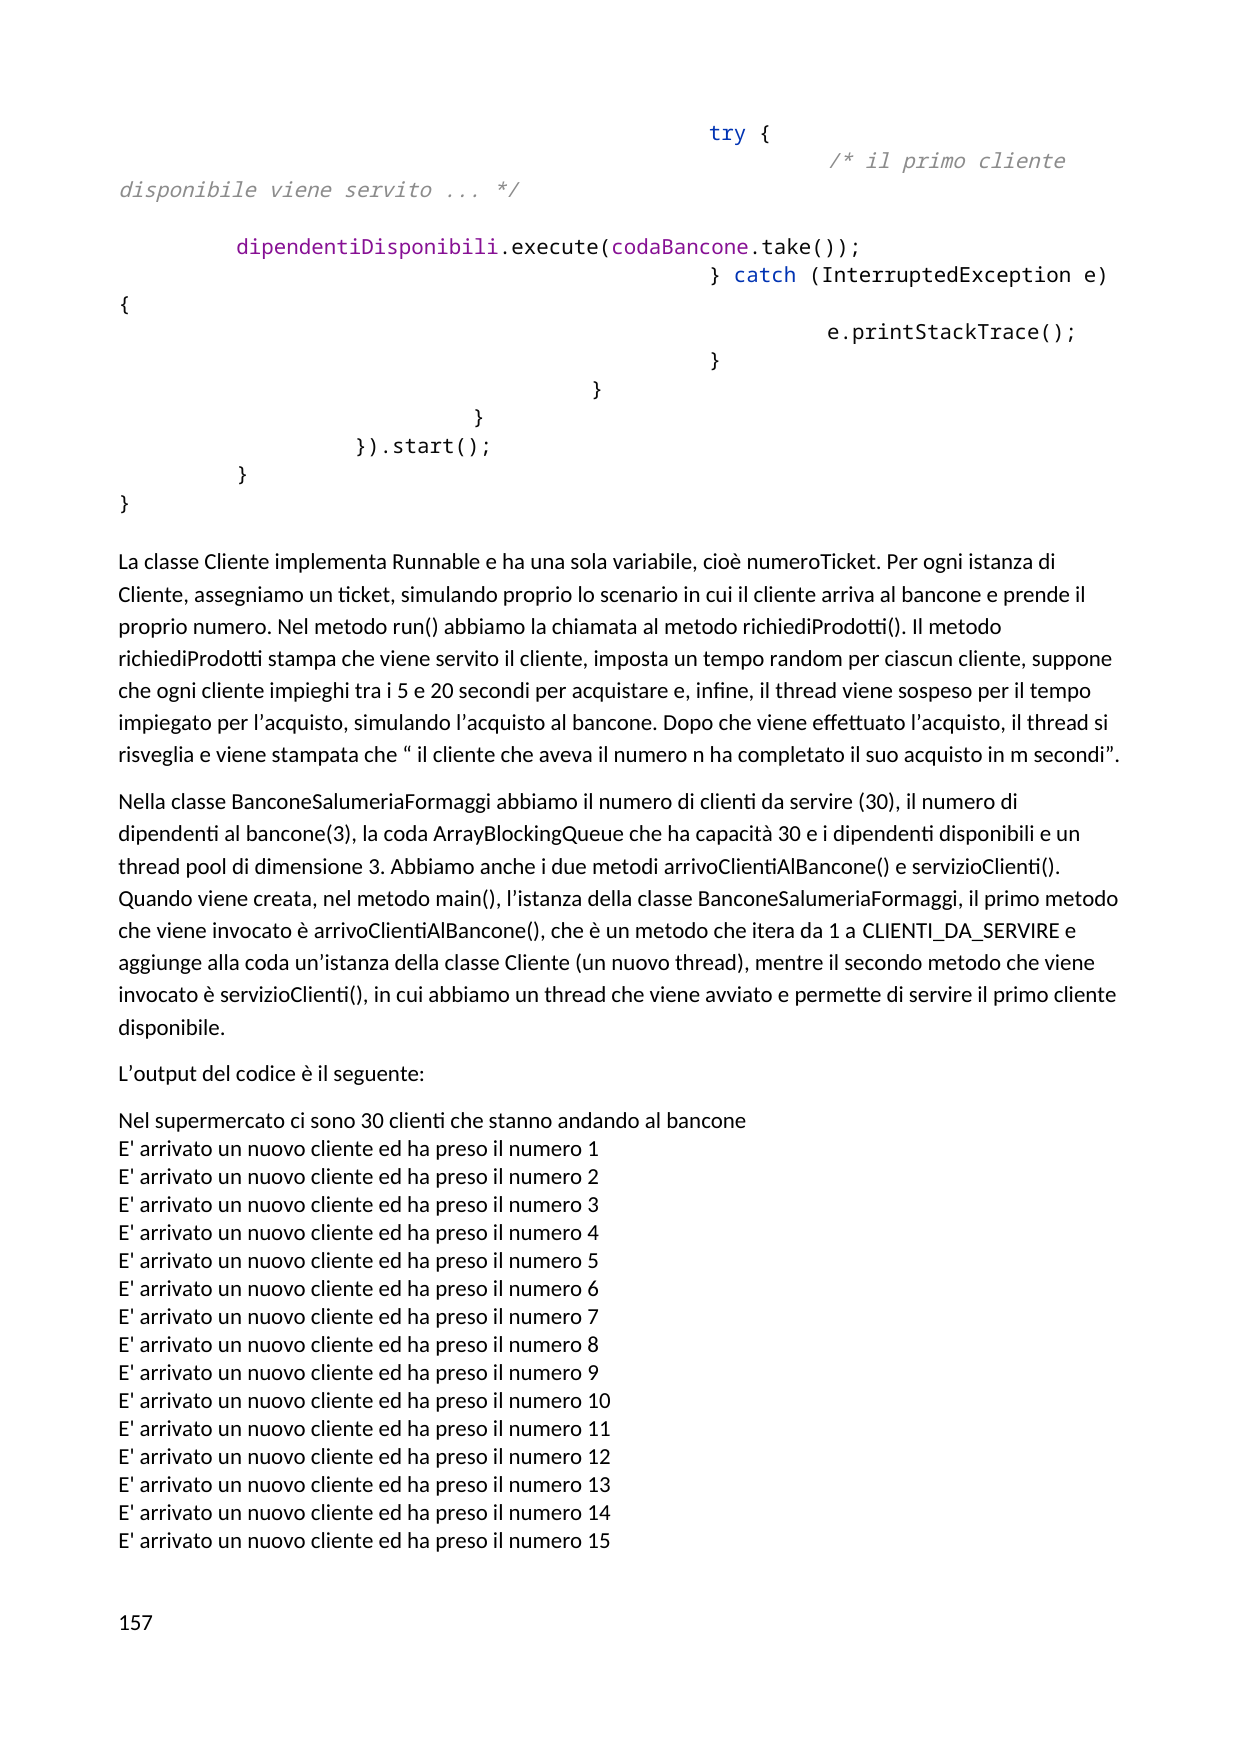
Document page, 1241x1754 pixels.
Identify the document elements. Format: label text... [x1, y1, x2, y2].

text Nel supermercato ci sono 30 clienti che stanno andando al bancone [118, 1106, 1122, 1134]
text E' arrivato un nuovo cliente ed ha preso il numero 5 [118, 1246, 1122, 1274]
text E' arrivato un nuovo cliente ed ha preso il numero 12 [118, 1442, 1122, 1471]
text E' arrivato un nuovo cliente ed ha preso il numero 8 [118, 1330, 1122, 1358]
text E' arrivato un nuovo cliente ed ha preso il numero 2 [118, 1162, 1122, 1190]
text E' arrivato un nuovo cliente ed ha preso il numero 14 [118, 1498, 1122, 1527]
text E' arrivato un nuovo cliente ed ha preso il numero 11 [118, 1414, 1122, 1442]
text E' arrivato un nuovo cliente ed ha preso il numero 10 [118, 1386, 1122, 1414]
text L’output del codice è il seguente: [118, 1059, 1122, 1087]
text E' arrivato un nuovo cliente ed ha preso il numero 15 [118, 1527, 1122, 1554]
text Nella classe BanconeSalumeriaFormaggi abbiamo il numero di clienti da servire (30), il numero di dipendenti al bancone(3), la coda ArrayBlockingQueue che ha capacità 30 e i dipendenti disponibili e un thread pool di dimensione 3. Abbiamo anche i due metodi arrivoClientiAlBancone() e servizioClienti(). Quando viene creata, nel metodo main(), l’istanza della classe BanconeSalumeriaFormaggi, il primo metodo che viene invocato è arrivoClientiAlBancone(), che è un metodo che itera da 1 a CLIENTI_DA_SERVIRE e aggiunge alla coda un’istanza della classe Cliente (un nuovo thread), mentre il secondo metodo che viene invocato è servizioClienti(), in cui abbiamo un thread che viene avviato e permette di servire il primo cliente disponibile. [118, 787, 1122, 1041]
text E' arrivato un nuovo cliente ed ha preso il numero 13 [118, 1471, 1122, 1498]
text E' arrivato un nuovo cliente ed ha preso il numero 9 [118, 1358, 1122, 1386]
text E' arrivato un nuovo cliente ed ha preso il numero 3 [118, 1190, 1122, 1218]
text E' arrivato un nuovo cliente ed ha preso il numero 7 [118, 1302, 1122, 1330]
text E' arrivato un nuovo cliente ed ha preso il numero 1 [118, 1134, 1122, 1162]
text La classe Cliente implementa Runnable e ha una sola variabile, cioè numeroTicket. Per ogni istanza di Cliente, assegniamo un ticket, simulando proprio lo scenario in cui il cliente arriva al bancone e prende il proprio numero. Nel metodo run() abbiamo la chiamata al metodo richiediProdotti(). Il metodo richiediProdotti stampa che viene servito il cliente, imposta un tempo random per ciascun cliente, suppone che ogni cliente impieghi tra i 5 e 20 secondi per acquistare e, infine, il thread viene sospeso per il tempo impiegato per l’acquisto, simulando l’acquisto al bancone. Dopo che viene effettuato l’acquisto, il thread si risveglia e viene stampata che “ il cliente che aveva il numero n ha completato il suo acquisto in m secondi”. [118, 547, 1122, 769]
text try { /* il primo cliente disponibile viene servito ... */ dipendentiDisponibili.execute(codaBancone.take()); } catch (InterruptedException e) { e.printStackTrace(); } } } }).start(); } } [118, 118, 1122, 516]
text E' arrivato un nuovo cliente ed ha preso il numero 6 [118, 1274, 1122, 1302]
text E' arrivato un nuovo cliente ed ha preso il numero 4 [118, 1218, 1122, 1246]
